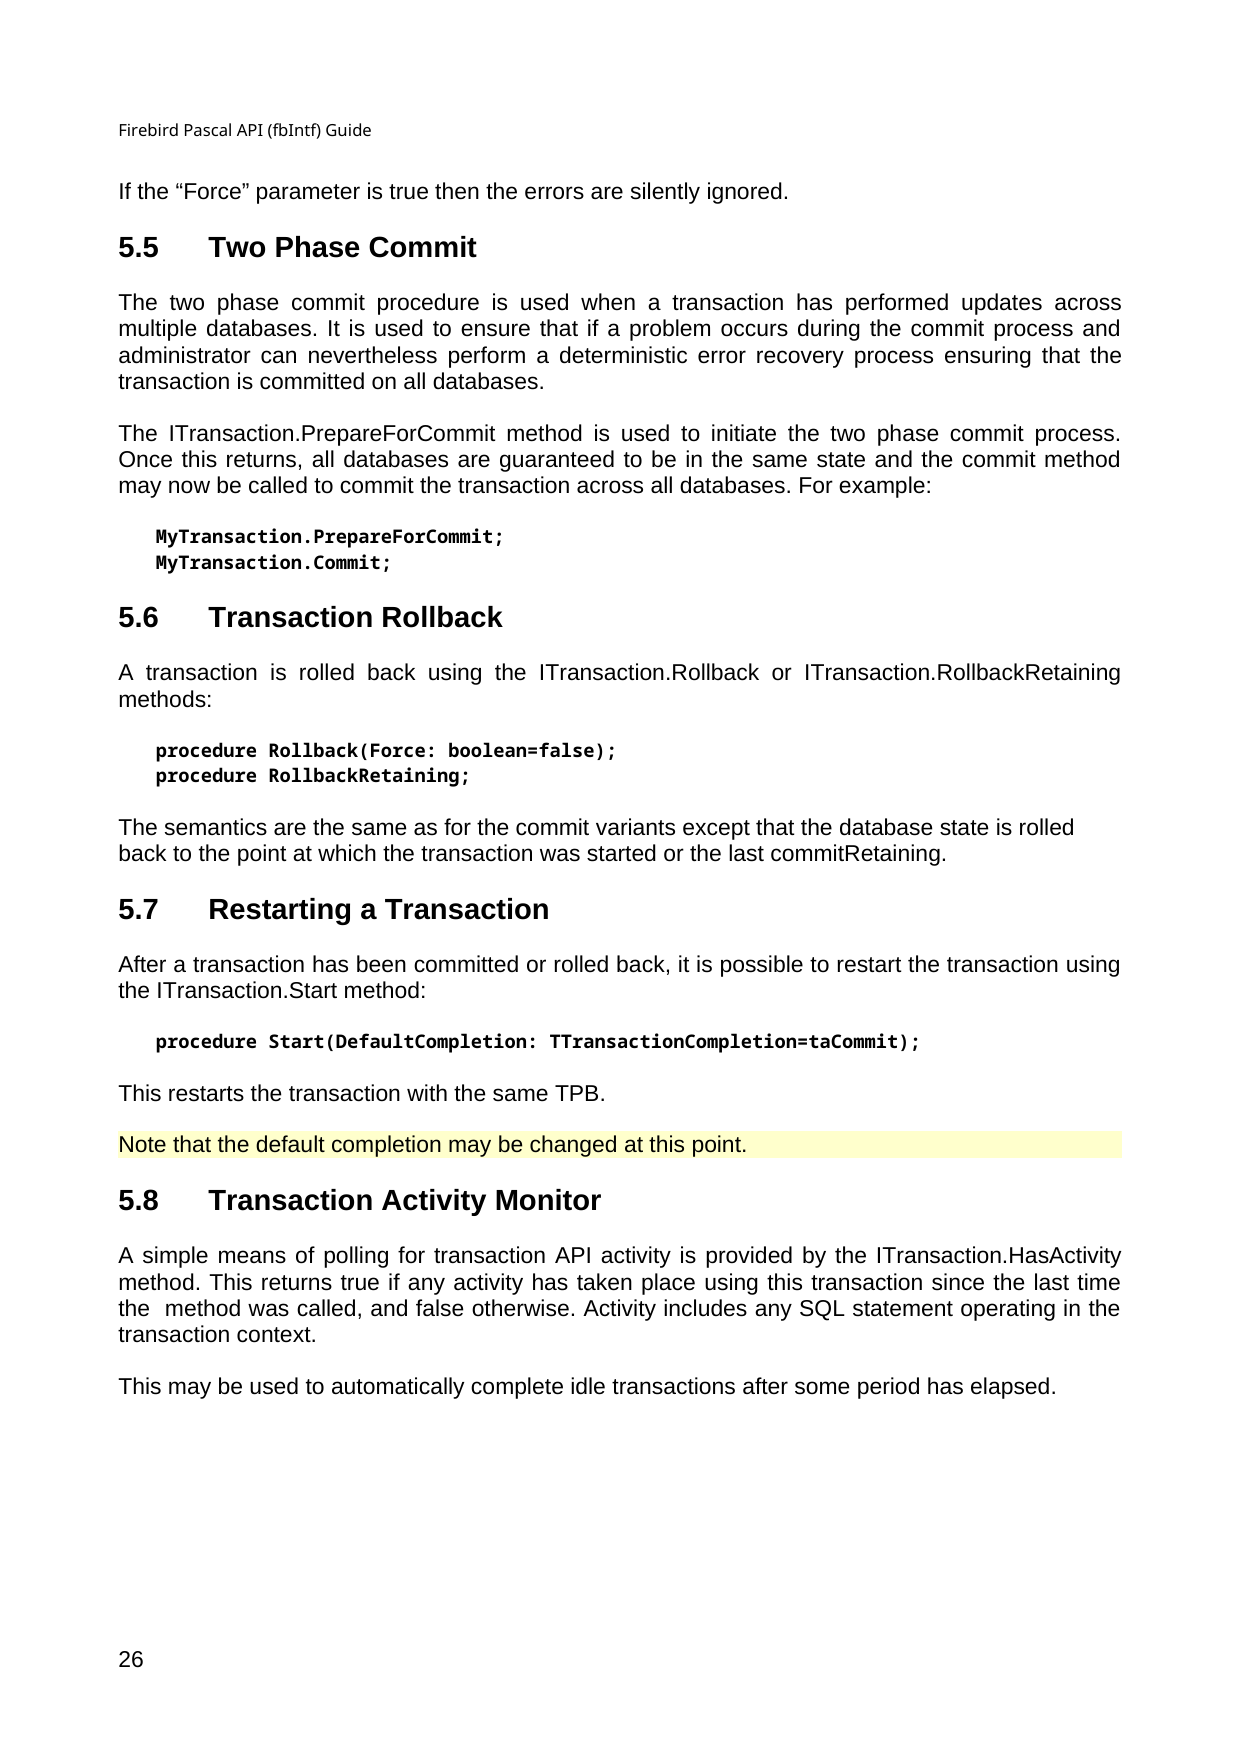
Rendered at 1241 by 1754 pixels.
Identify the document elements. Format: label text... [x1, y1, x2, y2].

text The two phase commit procedure is used when a transaction has performed updates across multiple databases. It is used to ensure that if a problem occurs during the commit process and administrator can nevertheless perform a deterministic error recovery process ensuring that the transaction is committed on all databases. [118, 289, 1122, 394]
text procedure RollbackRetaining; [156, 762, 1122, 788]
text A simple means of polling for transaction API activity is provided by the ITransaction.HasActivity method. This returns true if any activity has taken place using this transaction since the last time the method was called, and false otherwise. Activity includes any SQL statement operating in the transaction context. [118, 1242, 1122, 1348]
subtitle Restarting a Transaction [118, 892, 1122, 925]
text MyTransaction.PrepareForCommit; [156, 523, 1122, 549]
subtitle Transaction Activity Monitor [118, 1183, 1122, 1217]
text MyTransaction.Commit; [156, 549, 1122, 574]
text If the “Force” parameter is true then the errors are silently ignored. [118, 178, 1122, 204]
text After a transaction has been committed or rolled back, it is possible to restart the transaction using the ITransaction.Start method: [118, 951, 1122, 1003]
subtitle Two Phase Commit [118, 230, 1122, 263]
text This may be used to automatically complete idle transactions after some period has elapsed. [118, 1373, 1122, 1399]
subtitle Transaction Rollback [118, 600, 1122, 634]
text Note that the default completion may be changed at this point. [118, 1131, 1122, 1158]
text The semantics are the same as for the commit variants except that the database state is rolled back to the point at which the transaction was started or the last commitRetaining. [118, 813, 1122, 866]
text procedure Rollback(Force: boolean=false); [156, 737, 1122, 762]
text A transaction is rolled back using the ITransaction.Rollback or ITransaction.RollbackRetaining methods: [118, 659, 1122, 712]
text This restarts the transaction with the same TPB. [118, 1079, 1122, 1106]
text procedure Start(DefaultCompletion: TTransactionCompletion=taCommit); [156, 1028, 1122, 1054]
text The ITransaction.PrepareForCommit method is used to initiate the two phase commit process. Once this returns, all databases are guaranteed to be in the same state and the commit method may now be called to commit the transaction across all databases. For example: [118, 419, 1122, 498]
